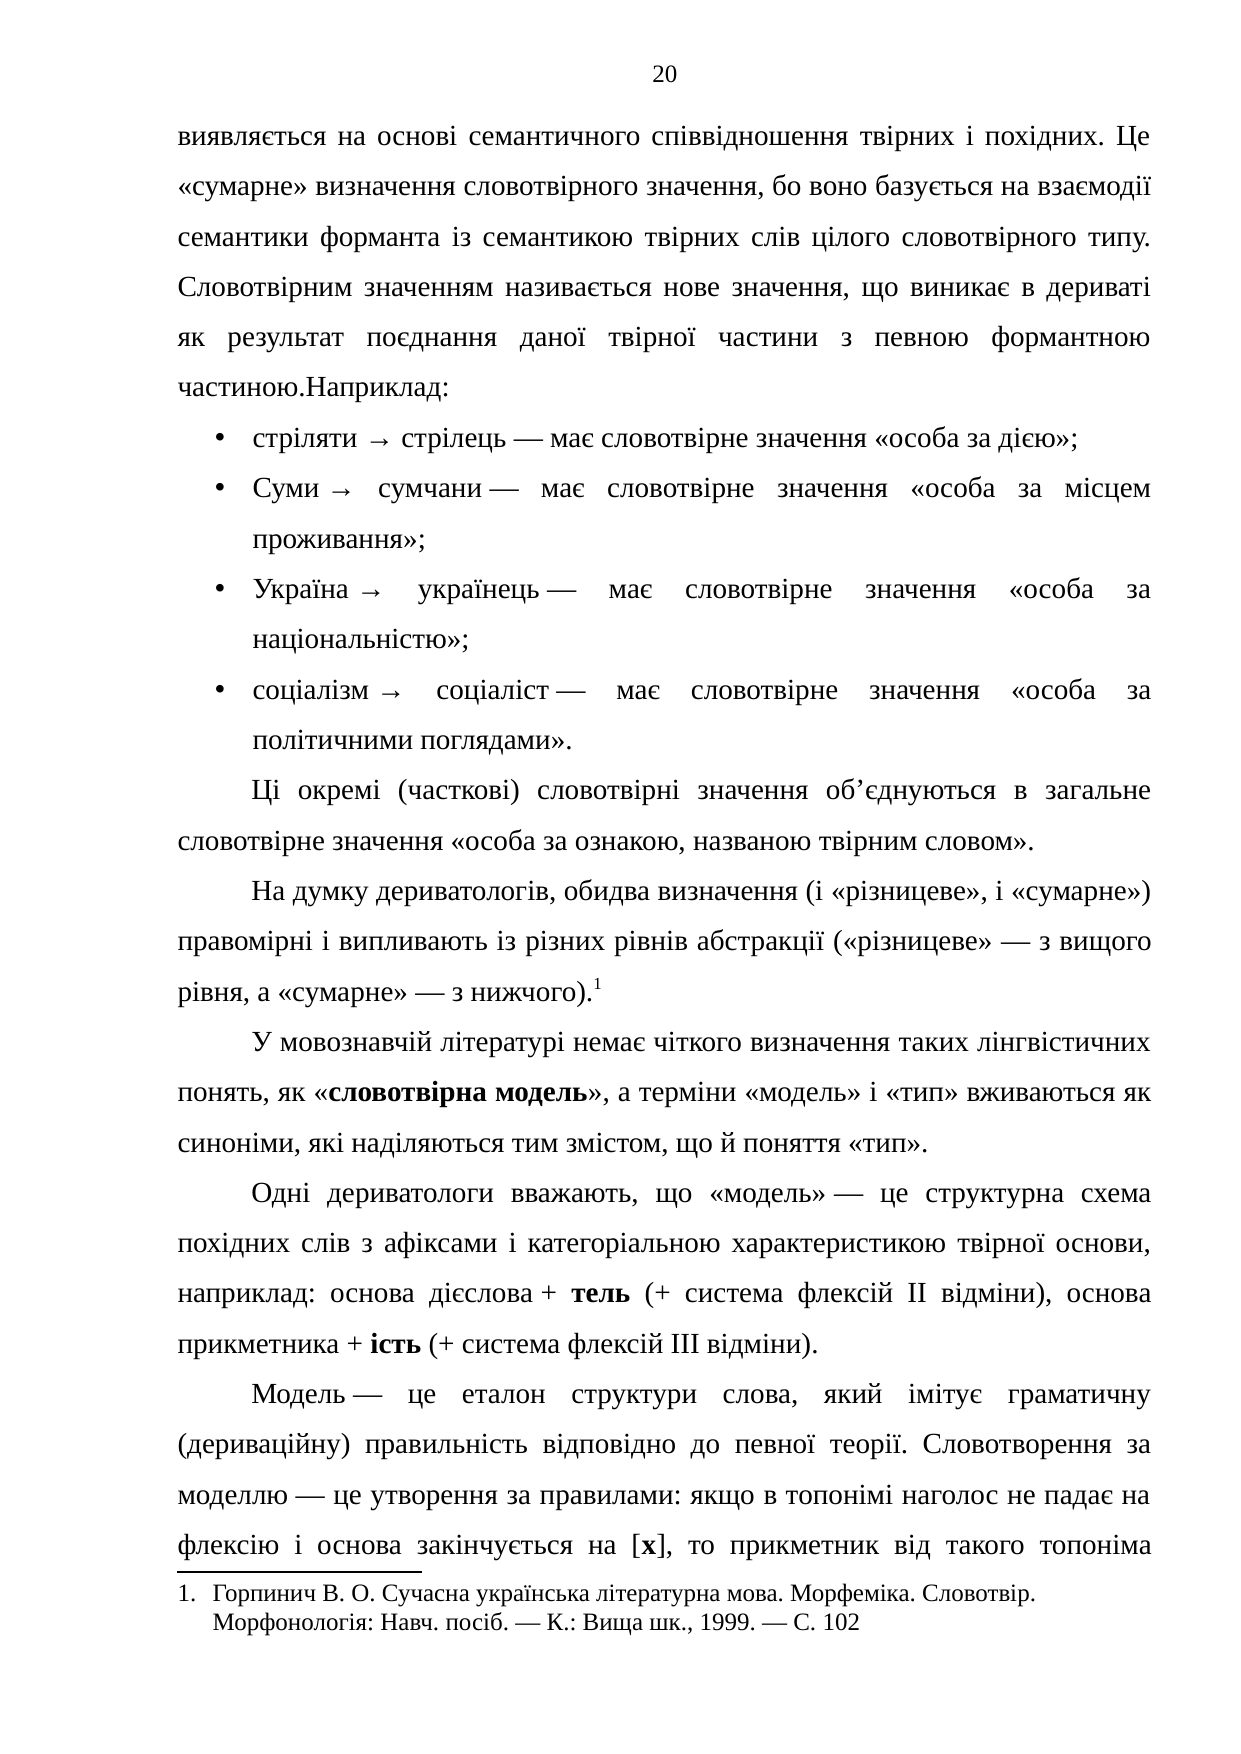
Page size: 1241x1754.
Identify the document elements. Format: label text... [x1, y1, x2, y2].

text Одні дериватологи вважають, що «модель» — це структурна схема похідних слів з афіксами і категоріальною характеристикою твірної основи, наприклад: основа дієслова + тель (+ система флексій II відміни), основа прикметника + ість (+ система флексій III відміни). [177, 1175, 1152, 1359]
list Україна → українець — має словотвірне значення «особа за національністю»; [215, 571, 1152, 655]
text Горпинич В. О. Сучасна українська літературна мова. Морфеміка. Словотвір. Морфонологія: Навч. посіб. — К.: Вища шк., 1999. — С. 102 [177, 1578, 1152, 1636]
text виявляється на основі семантичного співвідношення твірних і похідних. Це «сумарне» визначення словотвірного значення, бо воно базується на взаємодії семантики форманта із семантикою твірних слів цілого словотвірного типу. Словотвірним значенням називається нове значення, що виникає в дериваті як результат поєднання даної твірної частини з певною формантною частиною.Наприклад: [177, 118, 1152, 403]
text На думку дериватологів, обидва визначення (і «різницеве», і «сумарне») правомірні і випливають із різних рівнів абстракції («різницеве» — з вищого рівня, а «сумарне» — з нижчого). [177, 873, 1152, 1007]
text Ці окремі (часткові) словотвірні значення об’єднуються в загальне словотвірне значення «особа за ознакою, названою твірним словом». [177, 772, 1152, 856]
list соціалізм → соціаліст — має словотвірне значення «особа за політичними поглядами». [215, 672, 1152, 756]
list стріляти → стрілець — має словотвірне значення «особа за дією»; [215, 420, 1152, 453]
text Модель — це еталон структури слова, який імітує граматичну (дериваційну) правильність відповідно до певної теорії. Словотворення за моделлю — це утворення за правилами: якщо в топонімі наголос не падає на флексію і основа закінчується на [х], то прикметник від такого топоніма [177, 1376, 1152, 1561]
text У мовознавчій літературі немає чіткого визначення таких лінгвістичних понять, як «словотвірна модель», а терміни «модель» і «тип» вживаються як синоніми, які наділяються тим змістом, що й поняття «тип». [177, 1024, 1152, 1158]
list Суми → сумчани — має словотвірне значення «особа за місцем проживання»; [215, 470, 1152, 554]
